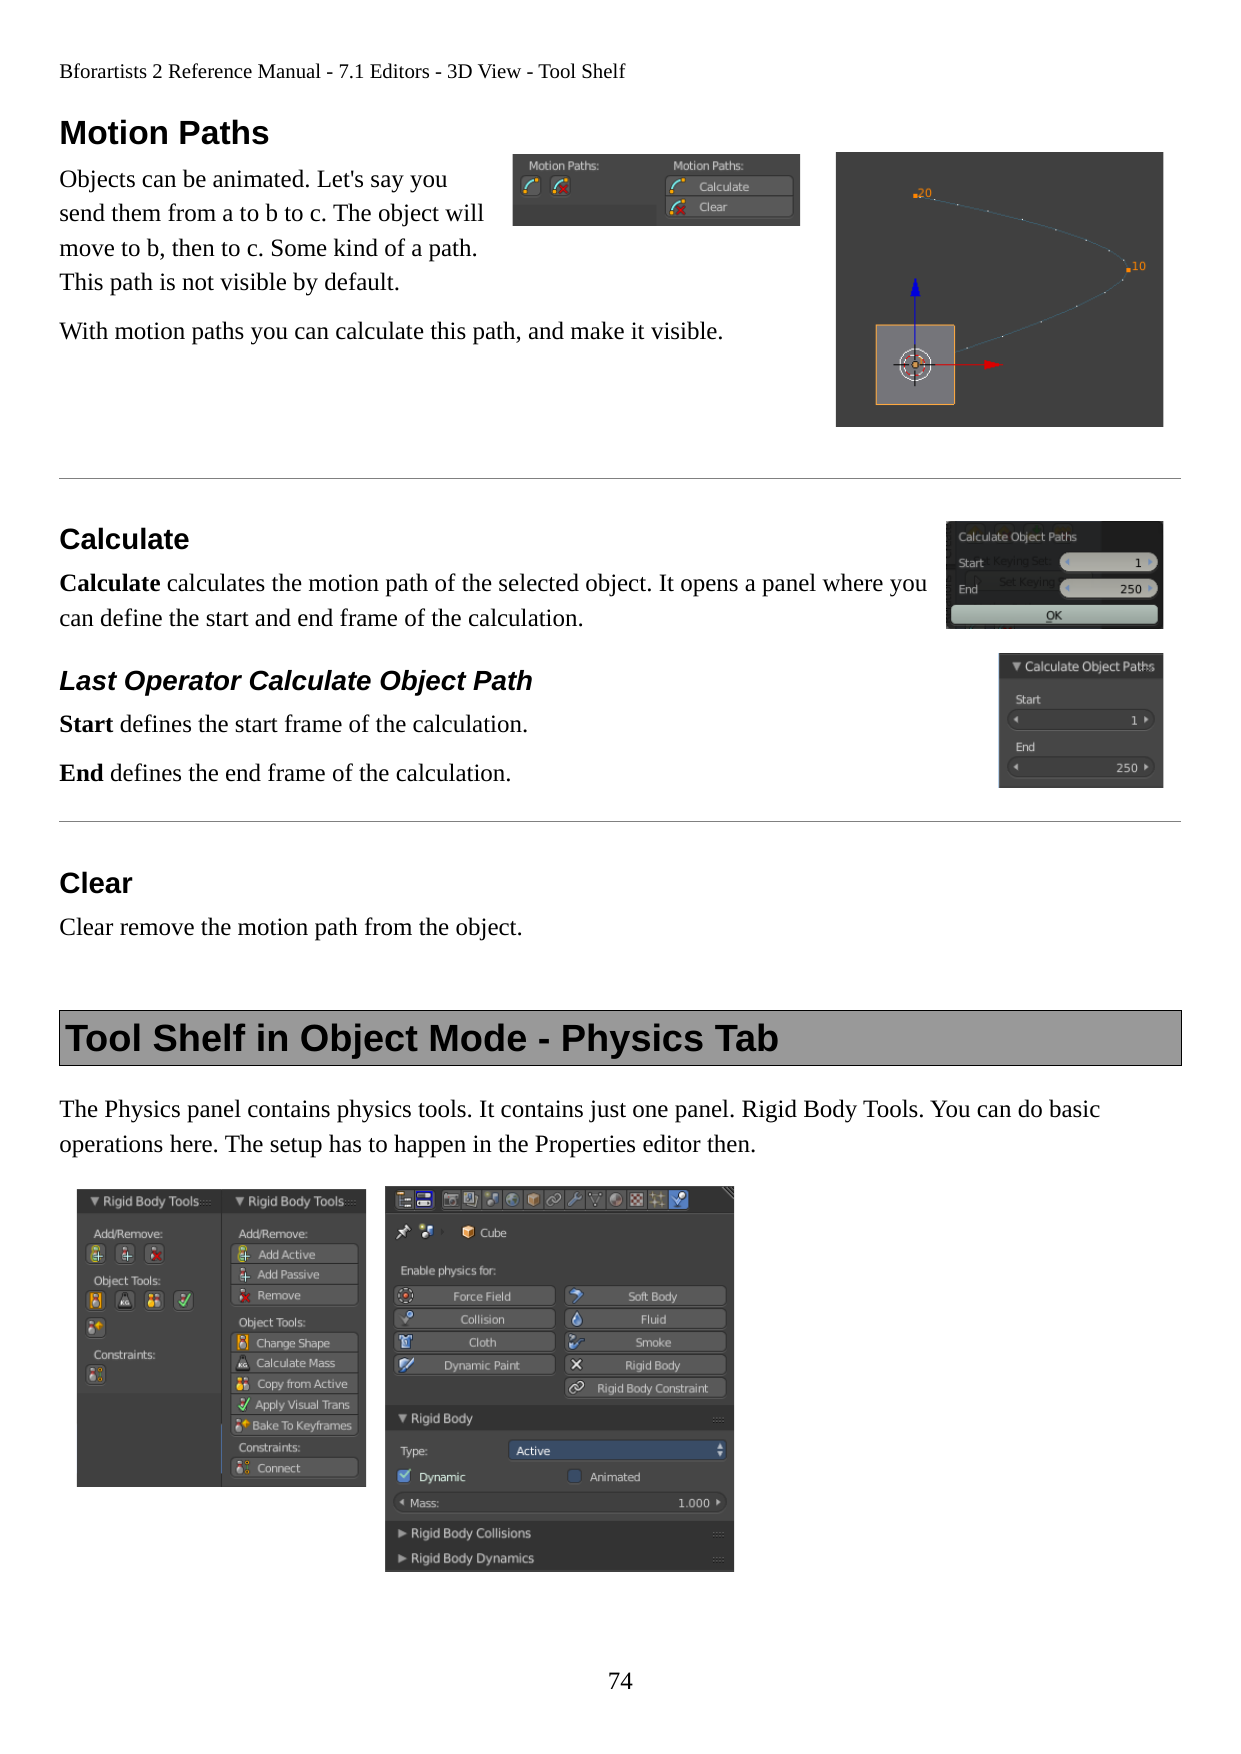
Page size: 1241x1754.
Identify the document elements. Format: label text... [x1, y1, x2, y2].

picture [385, 1186, 735, 1572]
subtitle Calculate [59, 522, 946, 556]
picture [998, 653, 1164, 788]
text The Physics panel contains physics tools. It contains just one panel. Rigid Body Tools. You can do basic operations here. The setup has to happen in the Properties editor then. [59, 1094, 1181, 1157]
text End defines the end frame of the calculation. [59, 758, 998, 787]
picture [946, 521, 1164, 629]
picture [835, 152, 1164, 427]
text Objects can be animated. Let's say you send them from a to b to c. The object will move to b, then to c. Some kind of a path. This path is not visible by default. [59, 164, 835, 296]
subtitle Clear [59, 866, 1181, 899]
table_header Tool Shelf in Object Mode - Physics Tab [60, 1011, 1181, 1065]
text Calculate calculates the motion path of the selected object. It opens a panel where you can define the start and end frame of the calculation. [59, 568, 1181, 632]
picture [512, 154, 801, 226]
text With motion paths you can calculate this path, and make it visible. [59, 316, 835, 345]
subtitle Motion Paths [59, 113, 1181, 151]
picture [76, 1189, 367, 1487]
text Start defines the start frame of the calculation. [59, 709, 998, 738]
text Clear remove the motion path from the object. [59, 912, 1181, 941]
subtitle Last Operator Calculate Object Path [59, 664, 998, 696]
subtitle [1164, 522, 1181, 556]
